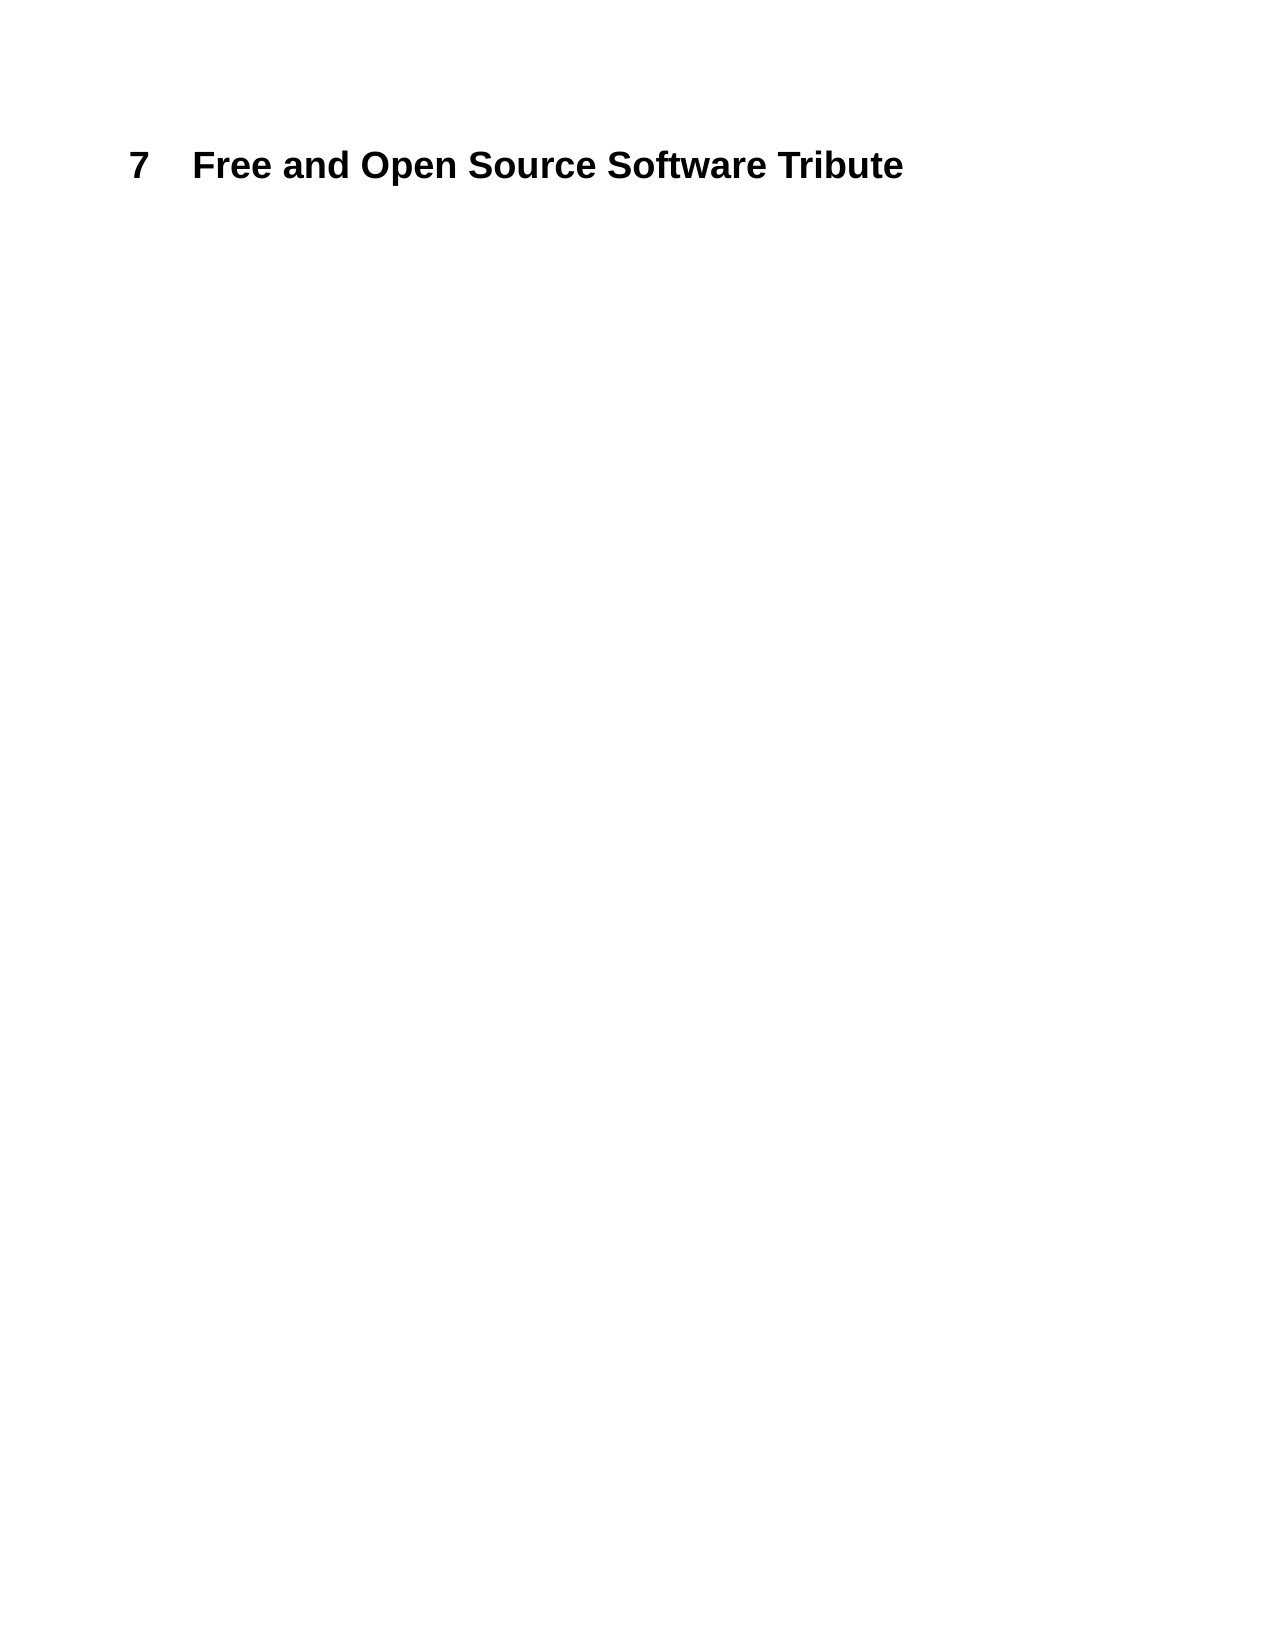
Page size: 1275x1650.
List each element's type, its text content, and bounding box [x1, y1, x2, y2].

subtitle Free and Open Source Software Tribute [118, 143, 1157, 187]
